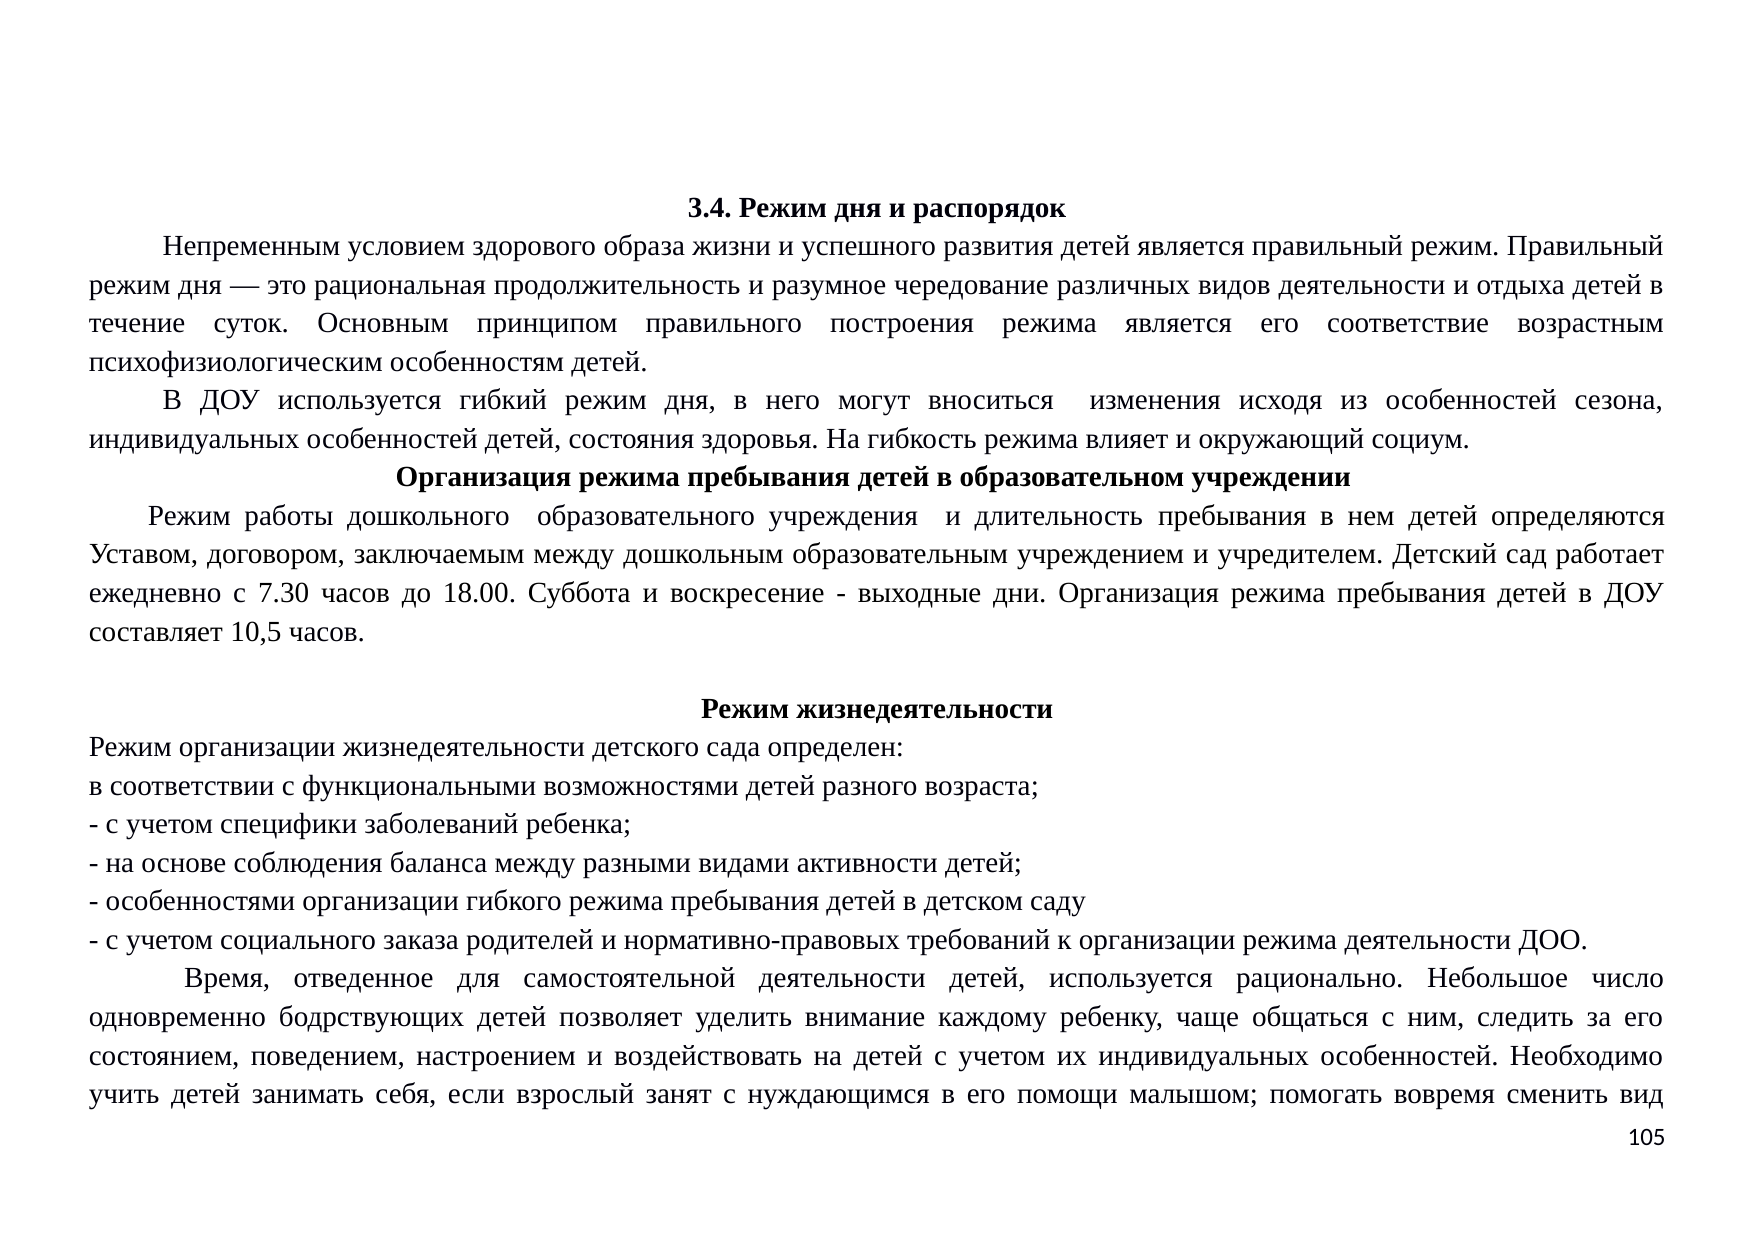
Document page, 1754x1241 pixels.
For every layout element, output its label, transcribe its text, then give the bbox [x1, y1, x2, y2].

text в соответствии с функциональными возможностями детей разного возраста; [88, 768, 1665, 801]
text Организация режима пребывания детей в образовательном учреждении [88, 459, 1665, 493]
text В ДОУ используется гибкий режим дня, в него могут вноситься изменения исходя из особенностей сезона, индивидуальных особенностей детей, состояния здоровья. На гибкость режима влияет и окружающий социум. [88, 382, 1665, 454]
text Режим жизнедеятельности [88, 691, 1665, 724]
text - с учетом специфики заболеваний ребенка; [88, 806, 1665, 840]
text Режим работы дошкольного образовательного учреждения и длительность пребывания в нем детей определяются Уставом, договором, заключаемым между дошкольным образовательным учреждением и учредителем. Детский сад работает ежедневно с 7.30 часов до 18.00. Суббота и воскресение - выходные дни. Организация режима пребывания детей в ДОУ составляет 10,5 часов. [88, 498, 1665, 647]
text Непременным условием здорового образа жизни и успешного развития детей является правильный режим. Правильный режим дня — это рациональная продолжительность и разумное чередование различных видов деятельности и отдыха детей в течение суток. Основным принципом правильного построения режима является его соответствие возрастным психофизиологическим особенностям детей. [88, 228, 1665, 377]
text - особенностями организации гибкого режима пребывания детей в детском саду [88, 883, 1665, 917]
text Режим организации жизнедеятельности детского сада определен: [88, 729, 1665, 763]
text 3.4. Режим дня и распорядок [88, 190, 1665, 223]
text Время, отведенное для самостоятельной деятельности детей, используется рационально. Небольшое число одновременно бодрствующих детей позволяет уделить внимание каждому ребенку, чаще общаться с ним, следить за его состоянием, поведением, настроением и воздействовать на детей с учетом их индивидуальных особенностей. Необходимо учить детей занимать себя, если взрослый занят с нуждающимся в его помощи малышом; помогать вовремя сменить вид [88, 961, 1665, 1110]
text - с учетом социального заказа родителей и нормативно-правовых требований к организации режима деятельности ДОО. [88, 922, 1665, 956]
text - на основе соблюдения баланса между разными видами активности детей; [88, 845, 1665, 878]
